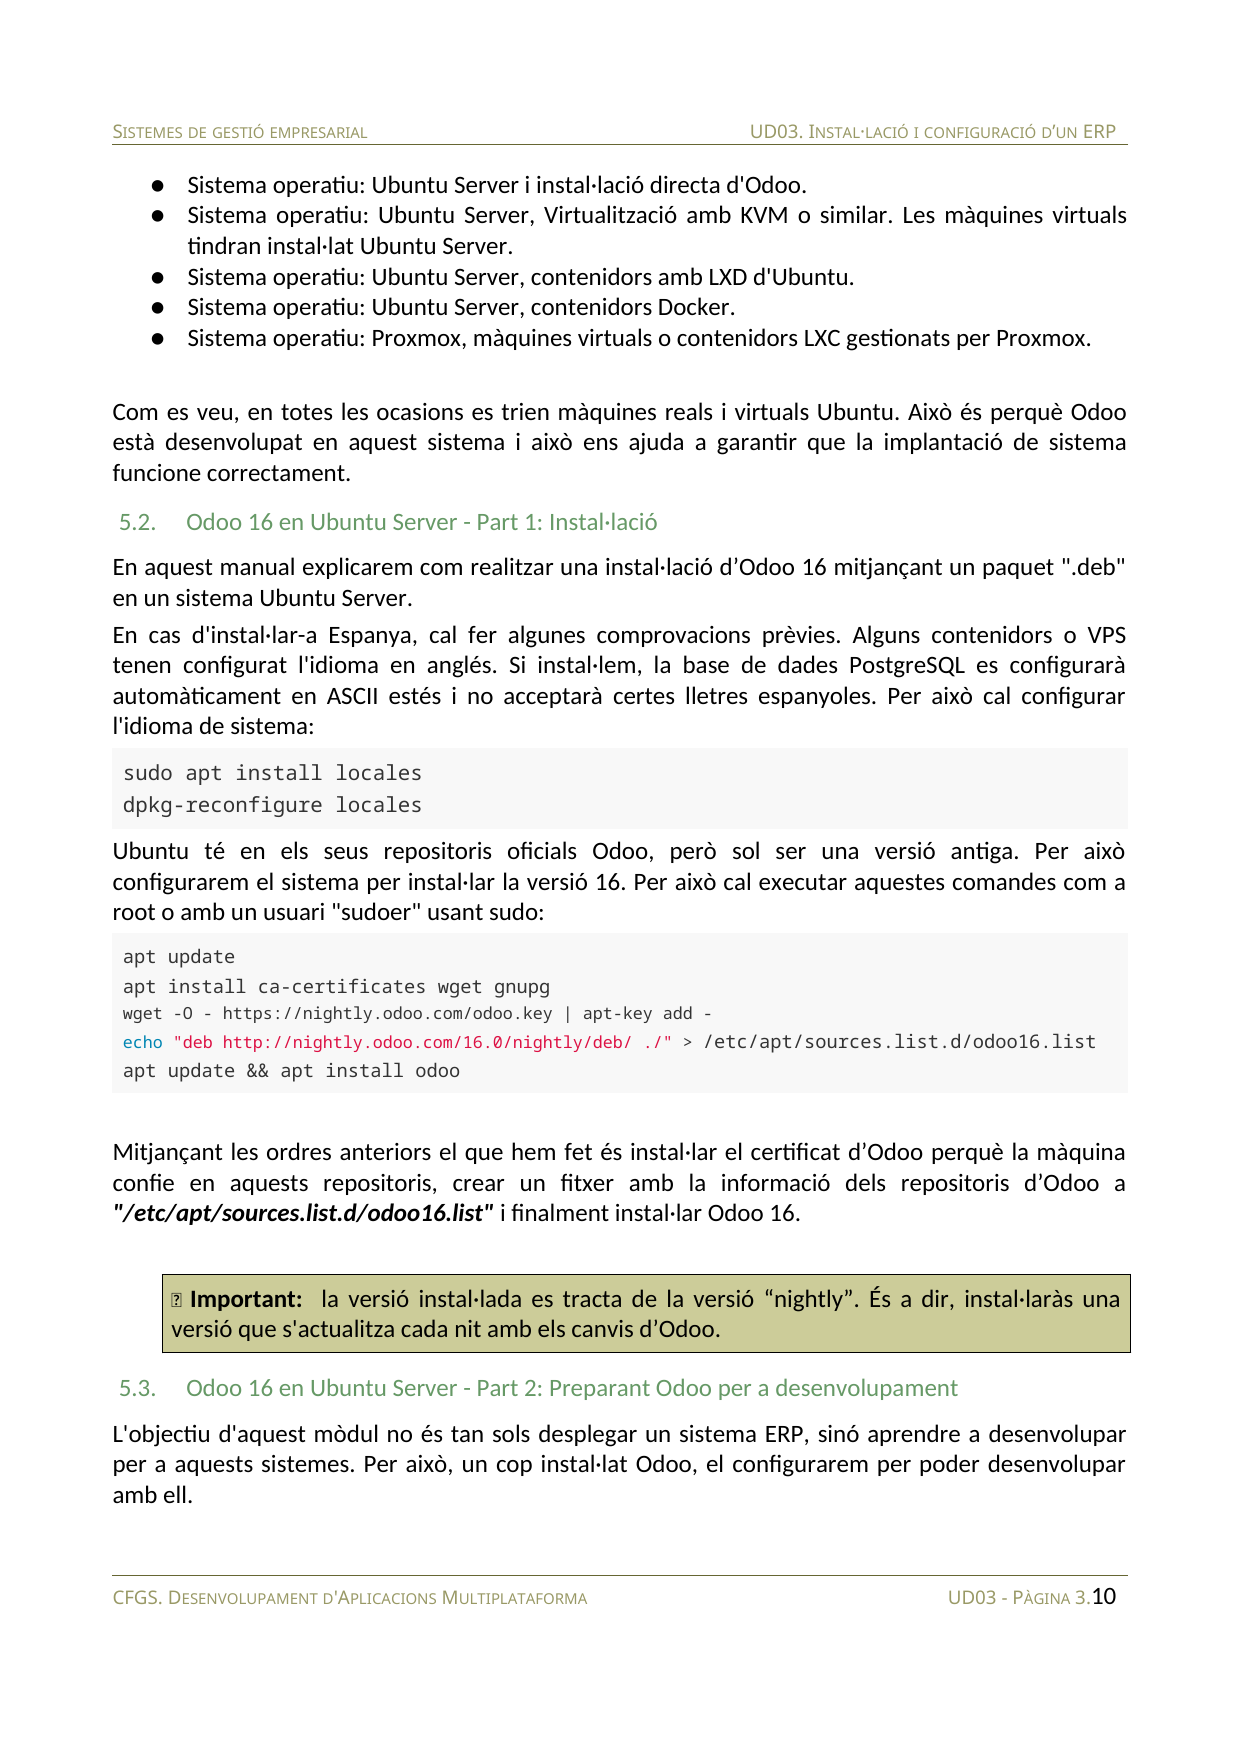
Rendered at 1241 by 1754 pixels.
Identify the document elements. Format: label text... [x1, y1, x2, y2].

text En aquest manual explicarem com realitzar una instal·lació d’Odoo 16 mitjançant un paquet ".deb" en un sistema Ubuntu Server. [112, 551, 1128, 612]
subtitle Odoo 16 en Ubuntu Server - Part 1: Instal·lació [156, 506, 1128, 537]
text En cas d'instal·lar-a Espanya, cal fer algunes comprovacions prèvies. Alguns contenidors o VPS tenen configurat l'idioma en anglés. Si instal·lem, la base de dades PostgreSQL es configurarà automàticament en ASCII estés i no acceptarà certes lletres espanyoles. Per això cal configurar l'idioma de sistema: [112, 619, 1128, 741]
table_header apt update apt install ca-certificates wget gnupg wget -O - https://nightly.odoo.com/odoo.key | apt-key add - echo "deb http://nightly.odoo.com/16.0/nightly/deb/ ./" > /etc/apt/sources.list.d/odoo16.list apt update && apt install odoo [112, 933, 1128, 1093]
table_header sudo apt install locales dpkg-reconfigure locales [112, 748, 1128, 829]
list Sistema operatiu: Proxmox, màquines virtuals o contenidors LXC gestionats per Proxmox. [150, 322, 1128, 352]
text Ubuntu té en els seus repositoris oficials Odoo, però sol ser una versió antiga. Per això configurarem el sistema per instal·lar la versió 16. Per això cal executar aquestes comandes com a root o amb un usuari "sudoer" usant sudo: [112, 835, 1128, 927]
subtitle Odoo 16 en Ubuntu Server - Part 2: Preparant Odoo per a desenvolupament [156, 1372, 1128, 1403]
text Mitjançant les ordres anteriors el que hem fet és instal·lar el certificat d’Odoo perquè la màquina confie en aquests repositoris, crear un fitxer amb la informació dels repositoris d’Odoo a "/etc/apt/sources.list.d/odoo16.list" i finalment instal·lar Odoo 16. [112, 1136, 1128, 1228]
text 📖 Important: la versió instal·lada es tracta de la versió “nightly”. És a dir, instal·laràs una versió que s'actualitza cada nit amb els canvis d’Odoo. [163, 1275, 1130, 1352]
text L'objectiu d'aquest mòdul no és tan sols desplegar un sistema ERP, sinó aprendre a desenvolupar per a aquests sistemes. Per això, un cop instal·lat Odoo, el configurarem per poder desenvolupar amb ell. [112, 1418, 1128, 1509]
list Sistema operatiu: Ubuntu Server, Virtualització amb KVM o similar. Les màquines virtuals tindran instal·lat Ubuntu Server. [150, 199, 1128, 261]
text Com es veu, en totes les ocasions es trien màquines reals i virtuals Ubuntu. Això és perquè Odoo està desenvolupat en aquest sistema i això ens ajuda a garantir que la implantació de sistema funcione correctament. [112, 396, 1128, 487]
list Sistema operatiu: Ubuntu Server i instal·lació directa d'Odoo. [150, 169, 1128, 199]
list Sistema operatiu: Ubuntu Server, contenidors amb LXD d'Ubuntu. [150, 261, 1128, 291]
list Sistema operatiu: Ubuntu Server, contenidors Docker. [150, 291, 1128, 322]
